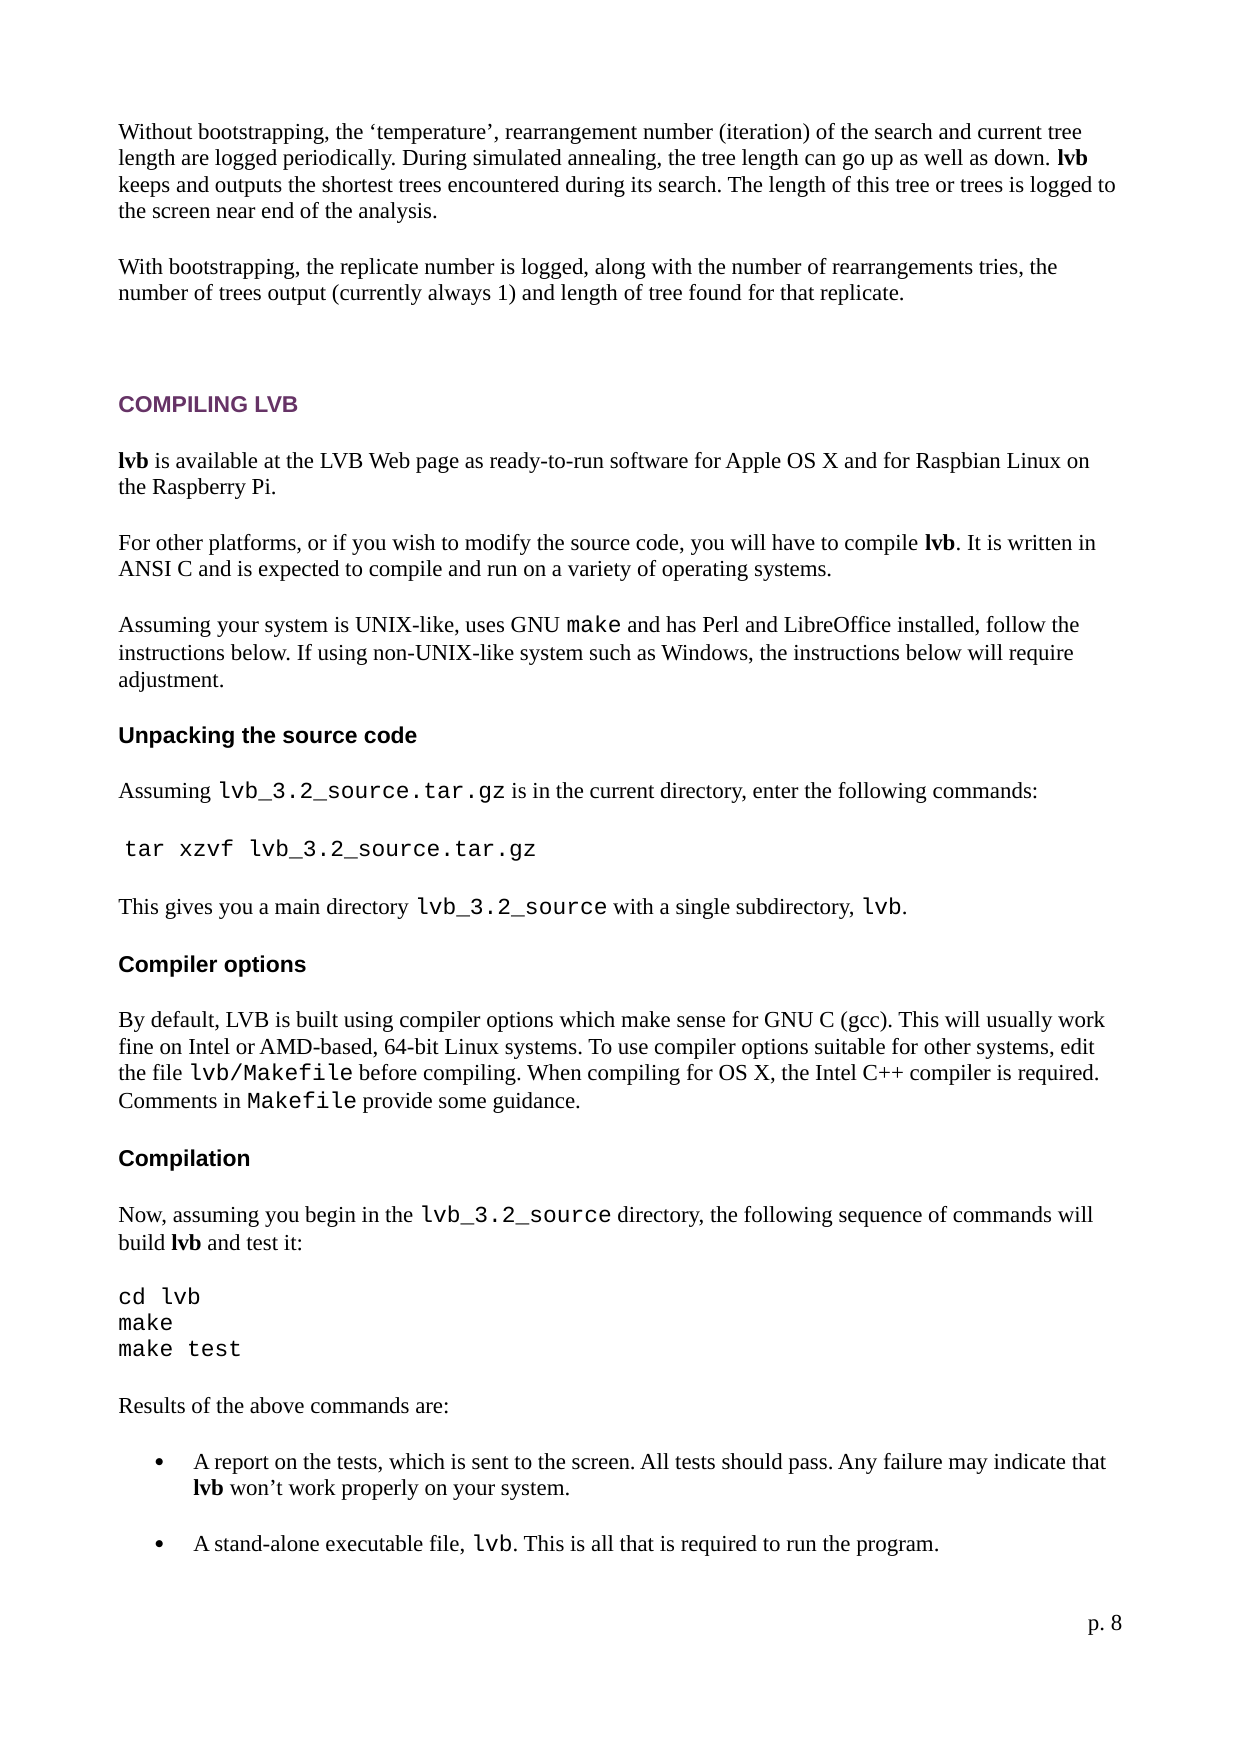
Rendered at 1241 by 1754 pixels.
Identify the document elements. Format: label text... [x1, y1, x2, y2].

text tar xzvf lvb_3.2_source.tar.gz [118, 835, 1122, 863]
text With bootstrapping, the replicate number is logged, along with the number of rearrangements tries, the number of trees output (currently always 1) and length of tree found for that replicate. [118, 253, 1122, 306]
list A stand-alone executable file, lvb. This is all that is required to run the program. [156, 1530, 1122, 1558]
subtitle Unpacking the source code [118, 722, 1122, 748]
text This gives you a main directory lvb_3.2_source with a single subdirectory, lvb. [118, 893, 1122, 921]
text Without bootstrapping, the ‘temperature’, rearrangement number (iteration) of the search and current tree length are logged periodically. During simulated annealing, the tree length can go up as well as down. lvb keeps and outputs the shortest trees encountered during its search. The length of this tree or trees is logged to the screen near end of the analysis. [118, 118, 1122, 223]
text For other platforms, or if you wish to modify the source code, you will have to compile lvb. It is written in ANSI C and is expected to compile and run on a variety of operating systems. [118, 529, 1122, 582]
text cd lvb make make test [118, 1285, 1122, 1363]
text lvb is available at the LVB Web page as ready-to-run software for Apple OS X and for Raspbian Linux on the Raspberry Pi. [118, 447, 1122, 499]
text Assuming your system is UNIX-like, uses GNU make and has Perl and LibreOffice installed, follow the instructions below. If using non-UNIX-like system such as Windows, the instructions below will require adjustment. [118, 611, 1122, 692]
text Results of the above commands are: [118, 1392, 1122, 1419]
subtitle Compiler options [118, 951, 1122, 977]
subtitle Compilation [118, 1145, 1122, 1171]
text Assuming lvb_3.2_source.tar.gz is in the current directory, enter the following commands: [118, 777, 1122, 806]
text Now, assuming you begin in the lvb_3.2_source directory, the following sequence of commands will build lvb and test it: [118, 1201, 1122, 1256]
list A report on the tests, which is sent to the screen. All tests should pass. Any failure may indicate that lvb won’t work properly on your system. [156, 1448, 1122, 1501]
text COMPILING LVB [118, 391, 1122, 417]
text By default, LVB is built using compiler options which make sense for GNU C (gcc). This will usually work fine on Intel or AMD-based, 64-bit Linux systems. To use compiler options suitable for other systems, edit the file lvb/Makefile before compiling. When compiling for OS X, the Intel C++ compiler is required. Comments in Makefile provide some guidance. [118, 1006, 1122, 1116]
